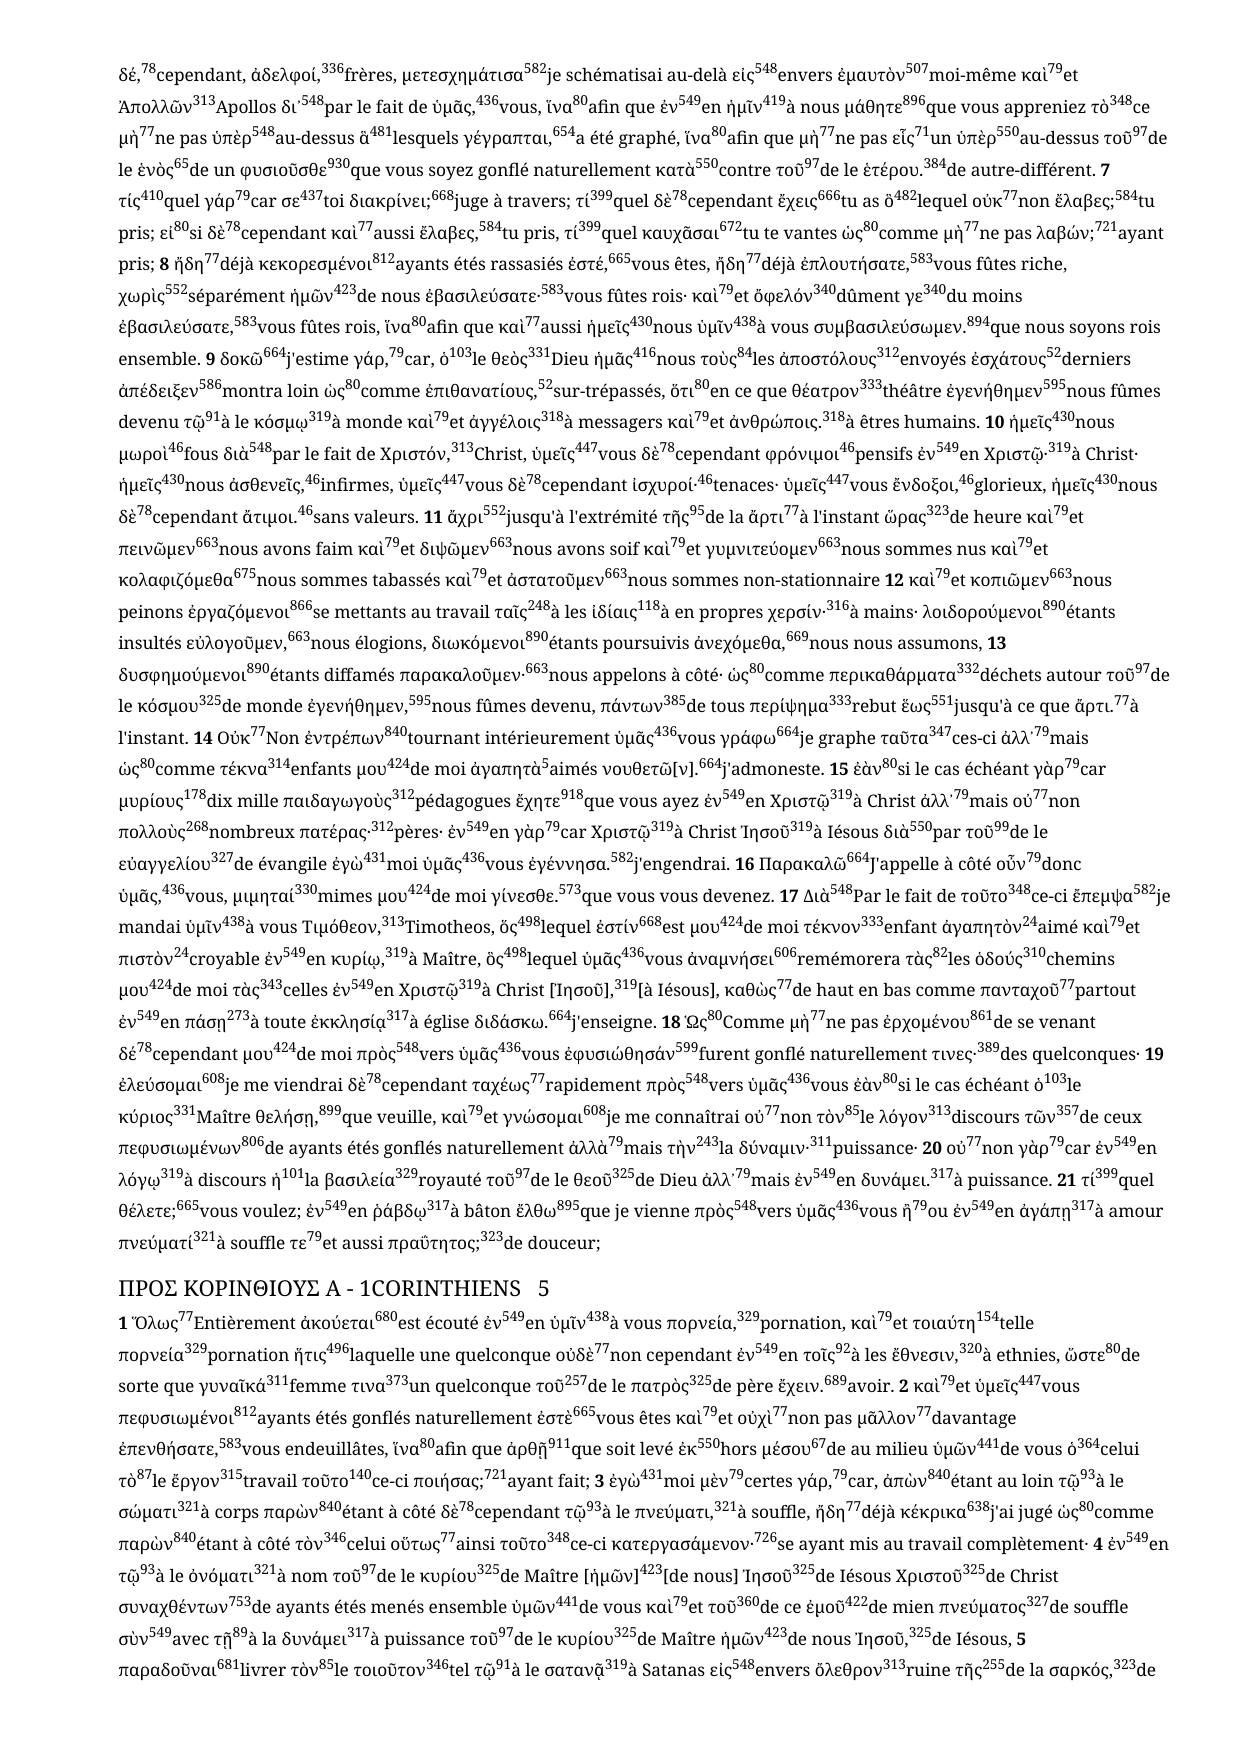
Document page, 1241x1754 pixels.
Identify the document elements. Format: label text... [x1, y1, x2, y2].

text 1 Οὕτως77Ainsi ἡμᾶς416nous λογιζέσθω576se calcule ἄνθρωπος331être humain ὡς80comme ὑπηρέτας312ministres Χριστοῦ325de Christ καὶ79et οἰκονόμους312légistes de maison μυστηρίων326de mystères θεοῦ.325de Dieu. 2 ὧδε77ici λοιπὸν77pour le reste ζητεῖται680est cherché ἐν549en τοῖς90à les οἰκονόμοις,318à légistes de maison, ἵνα80afin que πιστός47croyable τις390un quelconque εὑρεθῇ.911que soit trouvé. 3 ἐμοὶ420à moi δὲ78cependant εἰς548envers ἐλάχιστόν55moindre ἐστιν,668est, ἵνα80afin que ὑφ᾽550sous ὑμῶν441de vous ἀνακριθῶ907que je sois jugé de bas en haut ἢ79ou ὑπὸ550sous ἀνθρωπίνης14de humaine ἡμέρας·323de journée· ἀλλ᾽79mais οὐδὲ77non cependant ἐμαυτὸν507moi-même ἀνακρίνω.664je juge de bas en haut. 4 οὐδὲν375aucun γὰρ79car ἐμαυτῷ509à moi-même σύνοιδα,638j'ai vu avec, ἀλλ᾽79mais οὐκ77non ἐν549en τούτῳ354à ce-ci δεδικαίωμαι,650j'ai été justifié, ὁ364celui δὲ78cependant ἀνακρίνων840jugeant de bas en haut με417moi κύριός331Maître ἐστιν.668est. 5 ὥστε80de sorte que μὴ77ne pas πρὸ550d'avant καιροῦ325de moment τι375un quelconque κρίνετε569jugez ἕως80jusqu'à ce que ἂν340le cas échéant ἔλθῃ899que vienne ὁ103le κύριος,331Maître, ὃς498lequel καὶ79et φωτίσει606illuminera τὰ86les κρυπτὰ54cachés τοῦ99de le σκότους327de ténèbre καὶ79et φανερώσει606rendra visible τὰς82les βουλὰς310desseins τῶν94de les καρδιῶν·322de coeurs· καὶ79et τότε77alors ὁ103le ἔπαινος331surlouange γενήσεται612se deviendra ἑκάστῳ378à chacun ἀπὸ550au loin τοῦ97de le θεοῦ.325de Dieu. 6 Ταῦτα347Ces-ci δέ,78cependant, ἀδελφοί,336frères, μετεσχημάτισα582je schématisai au-delà εἰς548envers ἐμαυτὸν507moi-même καὶ79et Ἀπολλῶν313Apollos δι᾽548par le fait de ὑμᾶς,436vous, ἵνα80afin que ἐν549en ἡμῖν419à nous μάθητε896que vous appreniez τὸ348ce μὴ77ne pas ὑπὲρ548au-dessus ἃ481lesquels γέγραπται,654a été graphé, ἵνα80afin que μὴ77ne pas εἷς71un ὑπὲρ550au-dessus τοῦ97de le ἑνὸς65de un φυσιοῦσθε930que vous soyez gonflé naturellement κατὰ550contre τοῦ97de le ἑτέρου.384de autre-différent. 7 τίς410quel γάρ79car σε437toi διακρίνει;668juge à travers; τί399quel δὲ78cependant ἔχεις666tu as ὃ482lequel οὐκ77non ἔλαβες;584tu pris; εἰ80si δὲ78cependant καὶ77aussi ἔλαβες,584tu pris, τί399quel καυχᾶσαι672tu te vantes ὡς80comme μὴ77ne pas λαβών;721ayant pris; 8 ἤδη77déjà κεκορεσμένοι812ayants étés rassasiés ἐστέ,665vous êtes, ἤδη77déjà ἐπλουτήσατε,583vous fûtes riche, χωρὶς552séparément ἡμῶν423de nous ἐβασιλεύσατε·583vous fûtes rois· καὶ79et ὄφελόν340dûment γε340du moins ἐβασιλεύσατε,583vous fûtes rois, ἵνα80afin que καὶ77aussi ἡμεῖς430nous ὑμῖν438à vous συμβασιλεύσωμεν.894que nous soyons rois ensemble. 9 δοκῶ664j'estime γάρ,79car, ὁ103le θεὸς331Dieu ἡμᾶς416nous τοὺς84les ἀποστόλους312envoyés ἐσχάτους52derniers ἀπέδειξεν586montra loin ὡς80comme ἐπιθανατίους,52sur-trépassés, ὅτι80en ce que θέατρον333théâtre ἐγενήθημεν595nous fûmes devenu τῷ91à le κόσμῳ319à monde καὶ79et ἀγγέλοις318à messagers καὶ79et ἀνθρώποις.318à êtres humains. 10 ἡμεῖς430nous μωροὶ46fous διὰ548par le fait de Χριστόν,313Christ, ὑμεῖς447vous δὲ78cependant φρόνιμοι46pensifs ἐν549en Χριστῷ·319à Christ· ἡμεῖς430nous ἀσθενεῖς,46infirmes, ὑμεῖς447vous δὲ78cependant ἰσχυροί·46tenaces· ὑμεῖς447vous ἔνδοξοι,46glorieux, ἡμεῖς430nous δὲ78cependant ἄτιμοι.46sans valeurs. 11 ἄχρι552jusqu'à l'extrémité τῆς95de la ἄρτι77à l'instant ὥρας323de heure καὶ79et πεινῶμεν663nous avons faim καὶ79et διψῶμεν663nous avons soif καὶ79et γυμνιτεύομεν663nous sommes nus καὶ79et κολαφιζόμεθα675nous sommes tabassés καὶ79et ἀστατοῦμεν663nous sommes non-stationnaire 12 καὶ79et κοπιῶμεν663nous peinons ἐργαζόμενοι866se mettants au travail ταῖς248à les ἰδίαις118à en propres χερσίν·316à mains· λοιδορούμενοι890étants insultés εὐλογοῦμεν,663nous élogions, διωκόμενοι890étants poursuivis ἀνεχόμεθα,669nous nous assumons, 13 δυσφημούμενοι890étants diffamés παρακαλοῦμεν·663nous appelons à côté· ὡς80comme περικαθάρματα332déchets autour τοῦ97de le κόσμου325de monde ἐγενήθημεν,595nous fûmes devenu, πάντων385de tous περίψημα333rebut ἕως551jusqu'à ce que ἄρτι.77à l'instant. 14 Οὐκ77Non ἐντρέπων840tournant intérieurement ὑμᾶς436vous γράφω664je graphe ταῦτα347ces-ci ἀλλ᾽79mais ὡς80comme τέκνα314enfants μου424de moi ἀγαπητὰ5aimés νουθετῶ[ν].664j'admoneste. 15 ἐὰν80si le cas échéant γὰρ79car μυρίους178dix mille παιδαγωγοὺς312pédagogues ἔχητε918que vous ayez ἐν549en Χριστῷ319à Christ ἀλλ᾽79mais οὐ77non πολλοὺς268nombreux πατέρας·312pères· ἐν549en γὰρ79car Χριστῷ319à Christ Ἰησοῦ319à Iésous διὰ550par τοῦ99de le εὐαγγελίου327de évangile ἐγὼ431moi ὑμᾶς436vous ἐγέννησα.582j'engendrai. 16 Παρακαλῶ664J'appelle à côté οὖν79donc ὑμᾶς,436vous, μιμηταί330mimes μου424de moi γίνεσθε.573que vous vous devenez. 17 Διὰ548Par le fait de τοῦτο348ce-ci ἔπεμψα582je mandai ὑμῖν438à vous Τιμόθεον,313Timotheos, ὅς498lequel ἐστίν668est μου424de moi τέκνον333enfant ἀγαπητὸν24aimé καὶ79et πιστὸν24croyable ἐν549en κυρίῳ,319à Maître, ὃς498lequel ὑμᾶς436vous ἀναμνήσει606remémorera τὰς82les ὁδούς310chemins μου424de moi τὰς343celles ἐν549en Χριστῷ319à Christ [Ἰησοῦ],319[à Iésous], καθὼς77de haut en bas comme πανταχοῦ77partout ἐν549en πάσῃ273à toute ἐκκλησίᾳ317à église διδάσκω.664j'enseigne. 18 Ὡς80Comme μὴ77ne pas ἐρχομένου861de se venant δέ78cependant μου424de moi πρὸς548vers ὑμᾶς436vous ἐφυσιώθησάν599furent gonflé naturellement τινες·389des quelconques· 19 ἐλεύσομαι608je me viendrai δὲ78cependant ταχέως77rapidement πρὸς548vers ὑμᾶς436vous ἐὰν80si le cas échéant ὁ103le κύριος331Maître θελήσῃ,899que veuille, καὶ79et γνώσομαι608je me connaîtrai οὐ77non τὸν85le λόγον313discours τῶν357de ceux πεφυσιωμένων806de ayants étés gonflés naturellement ἀλλὰ79mais τὴν243la δύναμιν·311puissance· 20 οὐ77non γὰρ79car ἐν549en λόγῳ319à discours ἡ101la βασιλεία329royauté τοῦ97de le θεοῦ325de Dieu ἀλλ᾽79mais ἐν549en δυνάμει.317à puissance. 21 τί399quel θέλετε;665vous voulez; ἐν549en ῥάβδῳ317à bâton ἔλθω895que je vienne πρὸς548vers ὑμᾶς436vous ἢ79ou ἐν549en ἀγάπῃ317à amour πνεύματί321à souffle τε79et aussi πραΰτητος;323de douceur; [118, 59, 1181, 1254]
text ΠΡΟΣ ΚΟΡΙΝΘΙΟΥΣ Α - 1CORINTHIENS 5 [118, 1273, 1181, 1303]
text 1 Ὅλως77Entièrement ἀκούεται680est écouté ἐν549en ὑμῖν438à vous πορνεία,329pornation, καὶ79et τοιαύτη154telle πορνεία329pornation ἥτις496laquelle une quelconque οὐδὲ77non cependant ἐν549en τοῖς92à les ἔθνεσιν,320à ethnies, ὥστε80de sorte que γυναῖκά311femme τινα373un quelconque τοῦ257de le πατρὸς325de père ἔχειν.689avoir. 2 καὶ79et ὑμεῖς447vous πεφυσιωμένοι812ayants étés gonflés naturellement ἐστὲ665vous êtes καὶ79et οὐχὶ77non pas μᾶλλον77davantage ἐπενθήσατε,583vous endeuillâtes, ἵνα80afin que ἀρθῇ911que soit levé ἐκ550hors μέσου67de au milieu ὑμῶν441de vous ὁ364celui τὸ87le ἔργον315travail τοῦτο140ce-ci ποιήσας;721ayant fait; 3 ἐγὼ431moi μὲν79certes γάρ,79car, ἀπὼν840étant au loin τῷ93à le σώματι321à corps παρὼν840étant à côté δὲ78cependant τῷ93à le πνεύματι,321à souffle, ἤδη77déjà κέκρικα638j'ai jugé ὡς80comme παρὼν840étant à côté τὸν346celui οὕτως77ainsi τοῦτο348ce-ci κατεργασάμενον·726se ayant mis au travail complètement· 4 ἐν549en τῷ93à le ὀνόματι321à nom τοῦ97de le κυρίου325de Maître [ἡμῶν]423[de nous] Ἰησοῦ325de Iésous Χριστοῦ325de Christ συναχθέντων753de ayants étés menés ensemble ὑμῶν441de vous καὶ79et τοῦ360de ce ἐμοῦ422de mien πνεύματος327de souffle σὺν549avec τῇ89à la δυνάμει317à puissance τοῦ97de le κυρίου325de Maître ἡμῶν423de nous Ἰησοῦ,325de Iésous, 5 παραδοῦναι681livrer τὸν85le τοιοῦτον346tel τῷ91à le σατανᾷ319à Satanas εἰς548envers ὄλεθρον313ruine τῆς255de la σαρκός,323de chair, ἵνα80afin que τὸ265le πνεῦμα333souffle σωθῇ911que soit sauvé ἐν549en τῇ89à la ἡμέρᾳ317à journée τοῦ97de le κυρίου.325de Maître. 6 Οὐ77Non καλὸν49beau τὸ105le καύχημα333vantardise ὑμῶν.441de vous. οὐκ77non οἴδατε639vous avez su ὅτι80en ce que μικρὰ20petite ζύμη329levain ὅλον271tout entier τὸ87le φύραμα315pâte ζυμοῖ;668fermente; 7 ἐκκαθάρατε553nettoyez dehors τὴν83la παλαιὰν2vieille ζύμην,311levain, ἵνα80afin que ἦτε918que vous soyez νέον24jeune φύραμα,333pâte, καθώς77de haut en bas comme ἐστε665vous êtes ἄζυμοι·46sans levains· καὶ77aussi γὰρ79car τὸ105le πάσχα333pâque ἡμῶν423de nous ἐτύθη600fut sacrifié Χριστός.331Christ. 8 ὥστε80de sorte que ἑορτάζωμεν916que nous fêtions μὴ79ne pas ἐν549en ζύμῃ317à levain παλαιᾷ8à vieille μηδὲ79ni cependant ἐν549en ζύμῃ317à levain κακίας323de malice καὶ79et πονηρίας323de méchanceté ἀλλ᾽79mais ἐν549en ἀζύμοις60à sans levains εἰλικρινείας323de sincérité καὶ79et ἀληθείας.323de vérité. 9 Ἔγραψα582Je graphai ὑμῖν438à vous ἐν549en τῇ249à la ἐπιστολῇ317à épître μὴ77ne pas συναναμίγνυσθαι690se mixer de bas en haut ensemble πόρνοις,318à pornos, 10 οὐ77non πάντως77en tout cas τοῖς90à les πόρνοις318à pornos τοῦ97de le κόσμου325de monde τούτου150de celui-ci ἢ79ou τοῖς90à les πλεονέκταις318à cupides καὶ79et ἅρπαξιν58à ravisseurs ἢ79ou εἰδωλολάτραις,318à idolâtres, ἐπεὶ80puisque ὠφείλετε622vous deviez ἄρα77par conséquent ἐκ550hors τοῦ97de le κόσμου325de monde ἐξελθεῖν.681sortir. 11 νῦν77maintenant δὲ78cependant ἔγραψα582je graphai ὑμῖν438à vous μὴ77ne pas συναναμίγνυσθαι690se mixer de bas en haut ensemble ἐάν80si le cas échéant τις287un quelconque ἀδελφὸς331frère ὀνομαζόμενος891étant nommé ᾖ921que soit πόρνος331porno ἢ79ou πλεονέκτης331cupide ἢ79ou εἰδωλολάτρης331idolâtre ἢ79ou λοίδορος331insulteur ἢ79ou μέθυσος331ivrogne ἢ79ou ἅρπαξ,71ravisseur, τῷ91à le τοιούτῳ352à tel μηδὲ77ni cependant συνεσθίειν.689manger avec. 12 τί412quel γάρ79car μοι420à moi τοὺς345ceux ἔξω77au-dehors κρίνειν;689juger; οὐχὶ340non pas τοὺς345ceux ἔσω77dedans ὑμεῖς447vous κρίνετε;665vous jugez; 13 τοὺς345ceux δὲ78cependant ἔξω77au-dehors ὁ103le θεὸς331Dieu κρινεῖ.606jugera. ἐξάρατε553ôtez τὸν85le πονηρὸν53méchant ἐξ550hors ὑμῶν441de vous αὐτῶν.521de vous-mêmes. [118, 1307, 1181, 1682]
